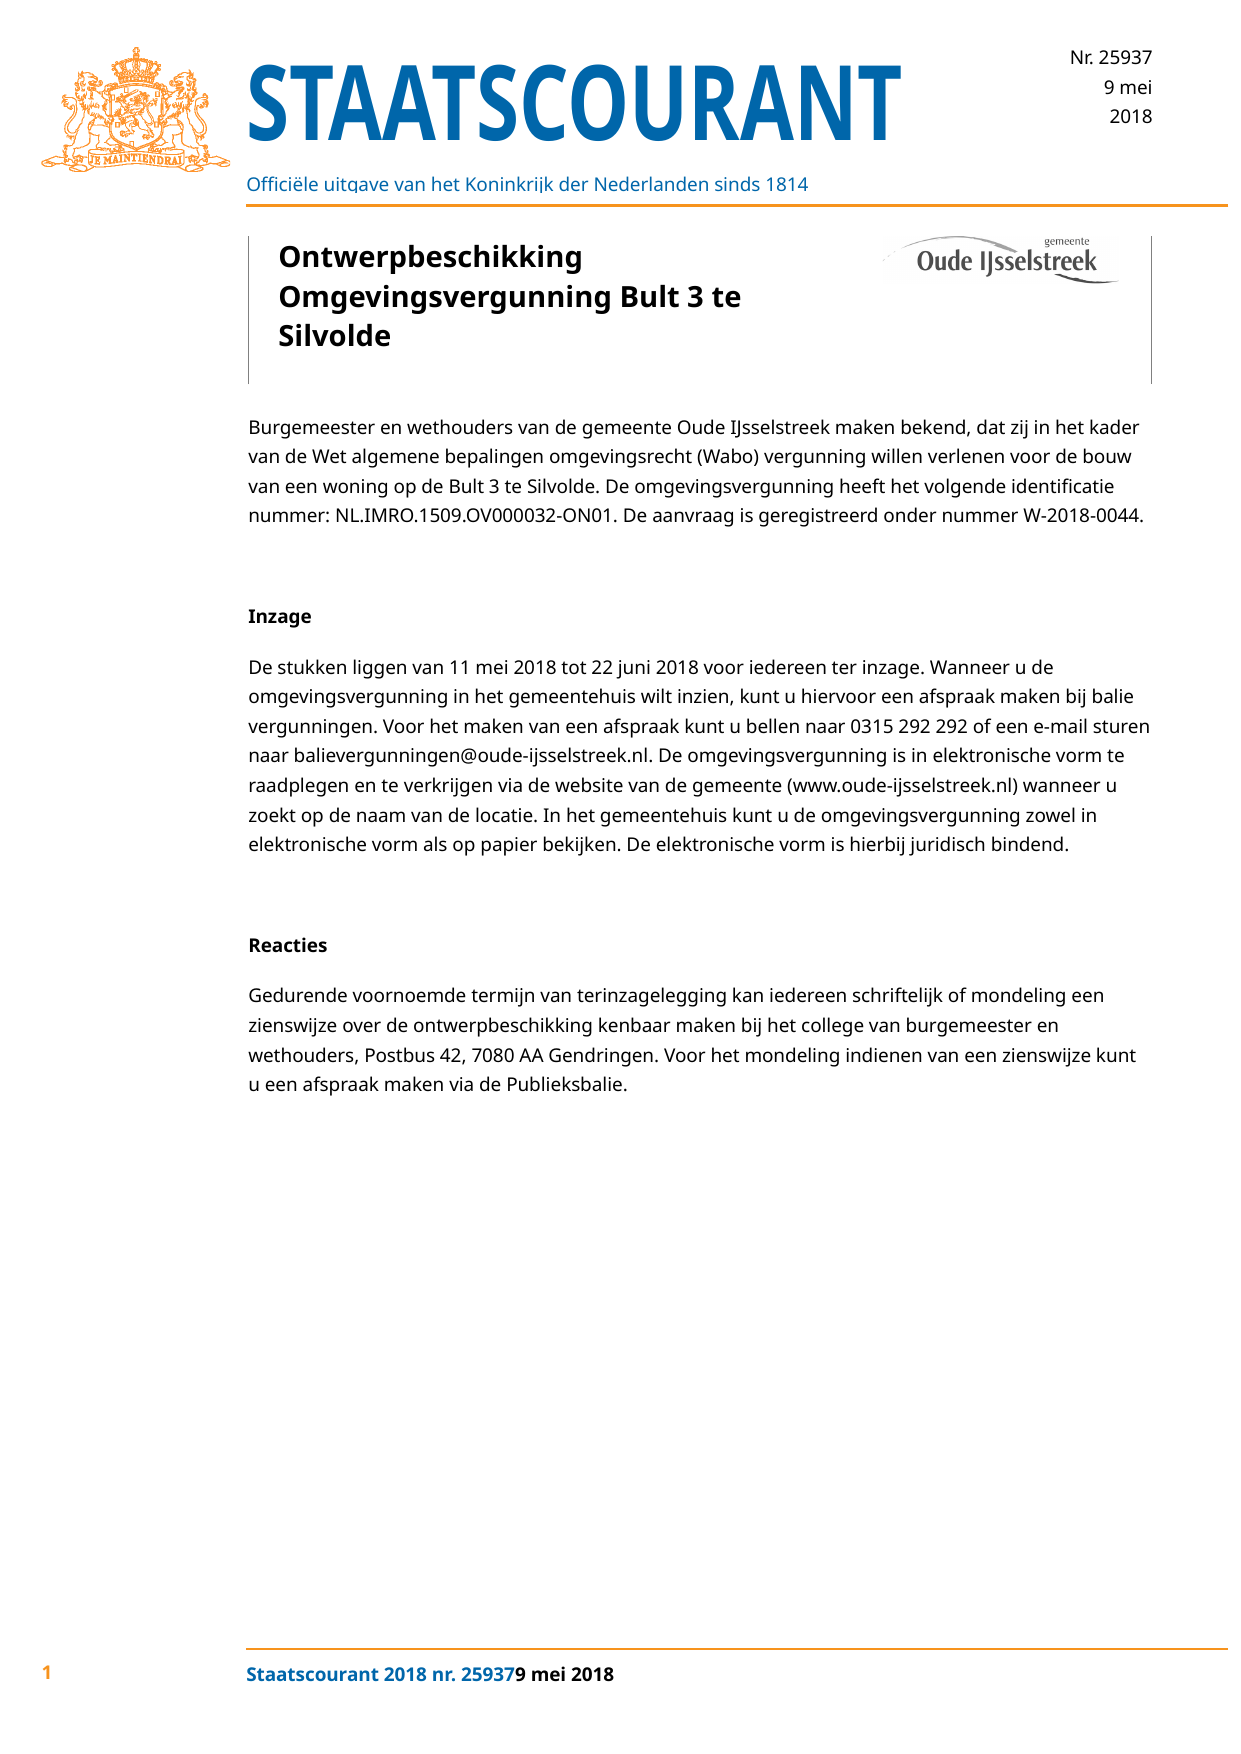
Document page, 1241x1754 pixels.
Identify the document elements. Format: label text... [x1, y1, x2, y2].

text Inzage [248, 603, 1152, 629]
text Gedurende voornoemde termijn van terinzagelegging kan iedereen schriftelijk of mondeling een zienswijze over de ontwerpbeschikking kenbaar maken bij het college van burgemeester en wethouders, Postbus 42, 7080 AA Gendringen. Voor het mondeling indienen van een zienswijze kunt u een afspraak maken via de Publieksbalie. [248, 983, 1152, 1097]
picture [882, 236, 1119, 284]
text Reacties [248, 932, 1152, 958]
picture [41, 47, 231, 172]
text De stukken liggen van 11 mei 2018 tot 22 juni 2018 voor iedereen ter inzage. Wanneer u de omgevingsvergunning in het gemeentehuis wilt inzien, kunt u hiervoor een afspraak maken bij balie vergunningen. Voor het maken van een afspraak kunt u bellen naar 0315 292 292 of een e-mail sturen naar balievergunningen@oude-ijsselstreek.nl. De omgevingsvergunning is in elektronische vorm te raadplegen en te verkrijgen via de website van de gemeente (www.oude-ijsselstreek.nl) wanneer u zoekt op de naam van de locatie. In het gemeentehuis kunt u de omgevingsvergunning zowel in elektronische vorm als op papier bekijken. De elektronische vorm is hierbij juridisch bindend. [248, 654, 1152, 857]
table_header [850, 236, 1151, 384]
table_header Ontwerpbeschikking Omgevingsvergunning Bult 3 te Silvolde [249, 236, 850, 384]
text Burgemeester en wethouders van de gemeente Oude IJsselstreek maken bekend, dat zij in het kader van de Wet algemene bepalingen omgevingsrecht (Wabo) vergunning willen verlenen voor de bouw van een woning op de Bult 3 te Silvolde. De omgevingsvergunning heeft het volgende identificatie nummer: NL.IMRO.1509.OV000032-ON01. De aanvraag is geregistreerd onder nummer W-2018-0044. [248, 414, 1152, 528]
